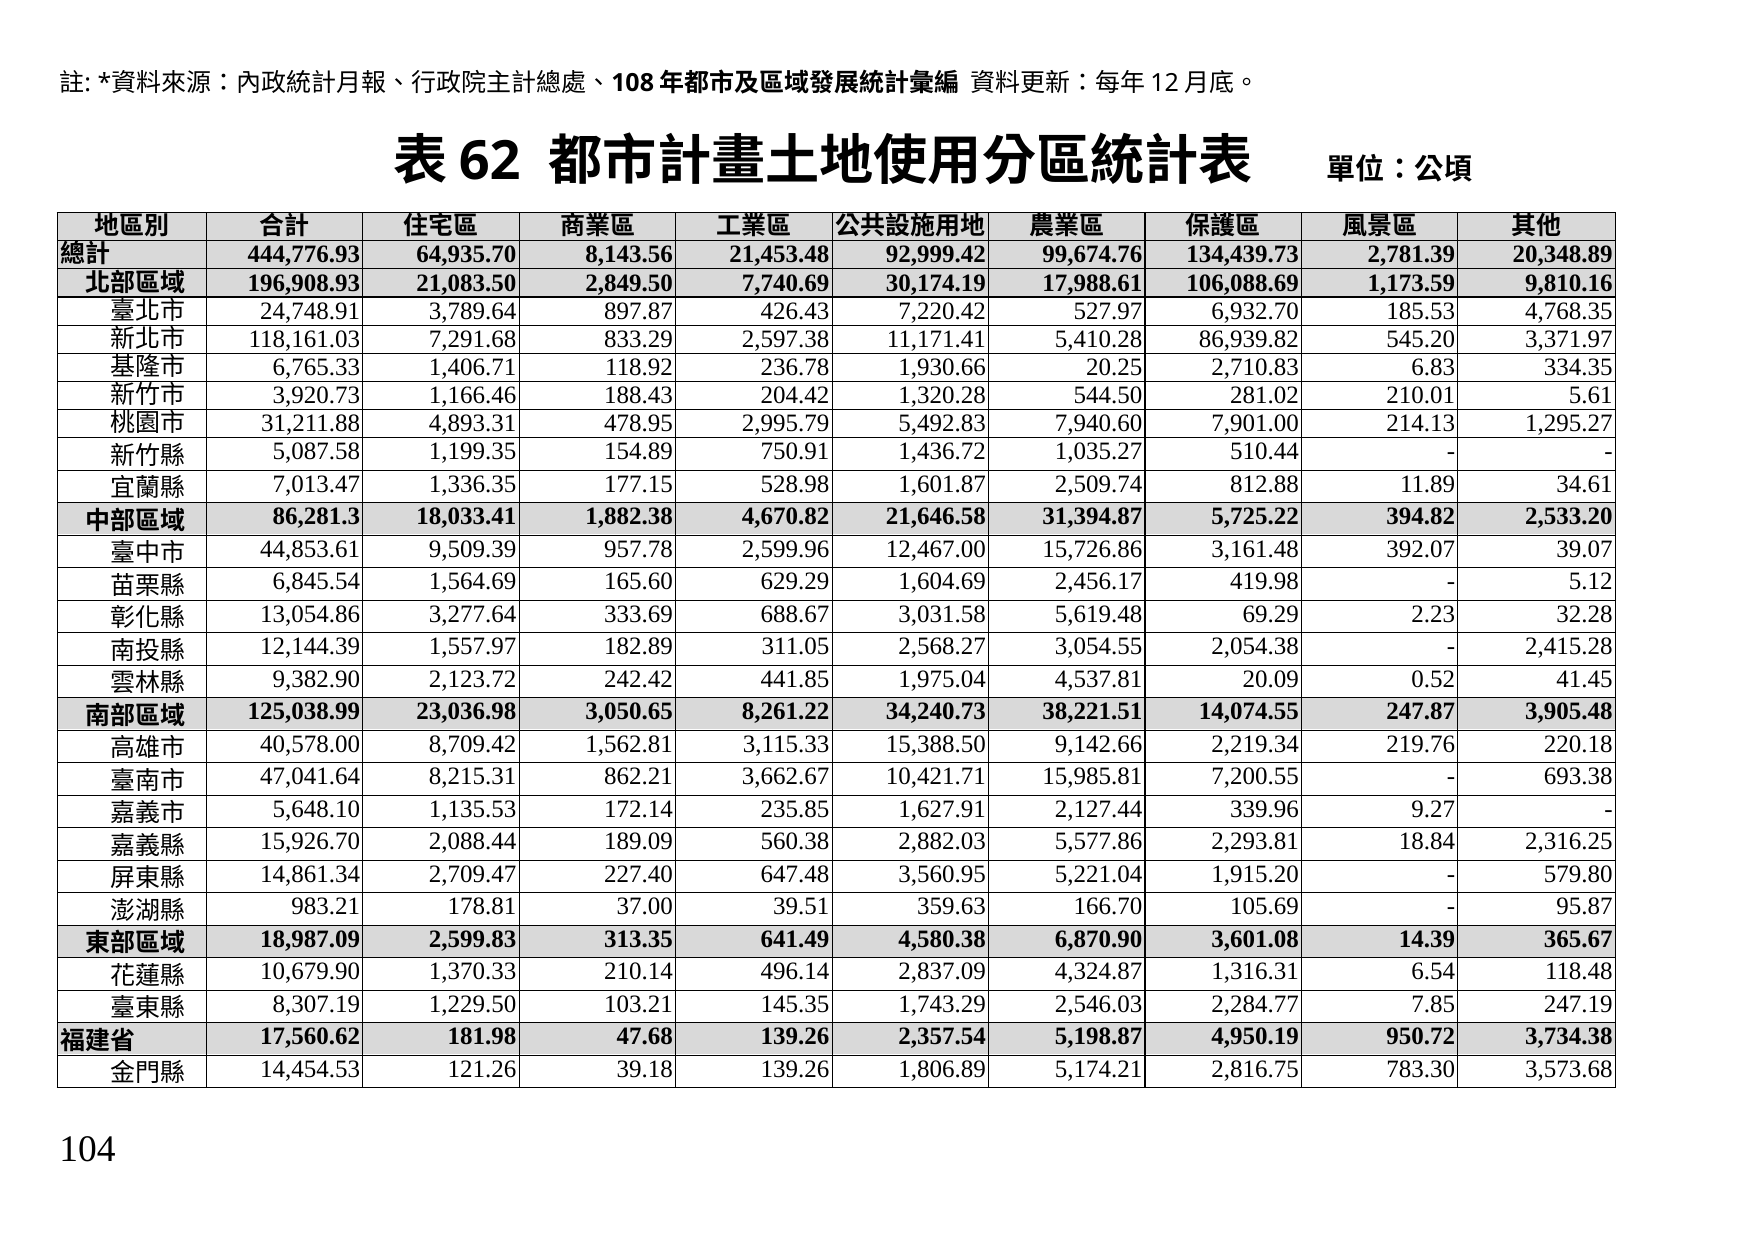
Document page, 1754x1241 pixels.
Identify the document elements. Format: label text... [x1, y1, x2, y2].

table_cell 139.26 [676, 1023, 832, 1054]
table_cell 4,768.35 [1458, 298, 1615, 324]
table_cell 177.15 [520, 471, 675, 502]
table_cell 41.45 [1458, 666, 1615, 697]
table_cell 臺中市 [58, 536, 206, 567]
table_header 風景區 [1302, 213, 1457, 240]
table_cell 106,088.69 [1146, 269, 1301, 296]
table_cell 2,597.38 [676, 326, 832, 353]
table_cell 3,905.48 [1458, 698, 1615, 729]
table_cell 5,087.58 [207, 438, 362, 469]
table_cell 7,200.55 [1146, 763, 1301, 794]
table_cell 4,950.19 [1146, 1023, 1301, 1054]
table_cell 基隆市 [58, 354, 206, 381]
table_cell 204.42 [676, 382, 832, 409]
table_cell 139.26 [676, 1056, 832, 1087]
table_cell 18,033.41 [363, 503, 519, 534]
table_cell 2,882.03 [833, 828, 988, 859]
table_cell 2,054.38 [1146, 633, 1301, 664]
table_cell 47.68 [520, 1023, 675, 1054]
table_cell 69.29 [1146, 601, 1301, 632]
table_cell 145.35 [676, 991, 832, 1022]
table_cell 527.97 [989, 298, 1144, 324]
table_cell 5,221.04 [989, 861, 1144, 892]
table_cell 4,537.81 [989, 666, 1144, 697]
table_cell 7,740.69 [676, 269, 832, 296]
table_cell 11.89 [1302, 471, 1457, 502]
table_cell 3,734.38 [1458, 1023, 1615, 1054]
table_cell 7,013.47 [207, 471, 362, 502]
table_cell - [1302, 893, 1457, 924]
table_cell 新北市 [58, 326, 206, 353]
table_cell 嘉義縣 [58, 828, 206, 859]
table_cell 2,456.17 [989, 568, 1144, 599]
table_cell 783.30 [1302, 1056, 1457, 1087]
table_cell 118.48 [1458, 958, 1615, 989]
table_cell 6,870.90 [989, 926, 1144, 957]
table_cell 39.18 [520, 1056, 675, 1087]
table_cell 1,975.04 [833, 666, 988, 697]
table_cell 21,083.50 [363, 269, 519, 296]
table_cell 9,382.90 [207, 666, 362, 697]
table_cell 2,599.83 [363, 926, 519, 957]
table_cell 3,662.67 [676, 763, 832, 794]
table_cell 0.52 [1302, 666, 1457, 697]
table_cell 154.89 [520, 438, 675, 469]
table_cell 419.98 [1146, 568, 1301, 599]
table_cell 426.43 [676, 298, 832, 324]
table_cell 281.02 [1146, 382, 1301, 409]
table_cell 1,166.46 [363, 382, 519, 409]
table_cell 2,710.83 [1146, 354, 1301, 381]
table_cell 1,135.53 [363, 796, 519, 827]
table_cell 247.87 [1302, 698, 1457, 729]
table_cell 1,564.69 [363, 568, 519, 599]
table_cell 2,546.03 [989, 991, 1144, 1022]
table_cell 10,679.90 [207, 958, 362, 989]
table_cell 3,573.68 [1458, 1056, 1615, 1087]
table_cell 9,810.16 [1458, 269, 1615, 296]
table_cell 20.09 [1146, 666, 1301, 697]
table_cell 862.21 [520, 763, 675, 794]
table_cell 95.87 [1458, 893, 1615, 924]
table_cell 2,816.75 [1146, 1056, 1301, 1087]
table_cell 23,036.98 [363, 698, 519, 729]
table_cell 金門縣 [58, 1056, 206, 1087]
table_cell 臺東縣 [58, 991, 206, 1022]
table_cell 86,281.3 [207, 503, 362, 534]
table_cell 18.84 [1302, 828, 1457, 859]
table_cell 5.12 [1458, 568, 1615, 599]
table_cell 5,648.10 [207, 796, 362, 827]
table_cell 7,901.00 [1146, 410, 1301, 437]
table_cell 2,709.47 [363, 861, 519, 892]
table_cell 3,054.55 [989, 633, 1144, 664]
table_cell - [1302, 633, 1457, 664]
table_cell 125,038.99 [207, 698, 362, 729]
table_cell 7,220.42 [833, 298, 988, 324]
table_cell 3,371.97 [1458, 326, 1615, 353]
table_cell 2,533.20 [1458, 503, 1615, 534]
table_cell 86,939.82 [1146, 326, 1301, 353]
table_cell 2,509.74 [989, 471, 1144, 502]
table_cell 18,987.09 [207, 926, 362, 957]
table_cell 118,161.03 [207, 326, 362, 353]
table_cell 15,726.86 [989, 536, 1144, 567]
table_cell - [1302, 568, 1457, 599]
table_cell 1,295.27 [1458, 410, 1615, 437]
table_cell - [1458, 796, 1615, 827]
table_cell 182.89 [520, 633, 675, 664]
table_cell 花蓮縣 [58, 958, 206, 989]
table_cell 7,291.68 [363, 326, 519, 353]
table_cell 4,893.31 [363, 410, 519, 437]
table_cell 957.78 [520, 536, 675, 567]
table_cell 647.48 [676, 861, 832, 892]
table_cell 3,560.95 [833, 861, 988, 892]
table_cell 441.85 [676, 666, 832, 697]
table_cell 103.21 [520, 991, 675, 1022]
table_cell 34.61 [1458, 471, 1615, 502]
table_cell 5,725.22 [1146, 503, 1301, 534]
table_cell 247.19 [1458, 991, 1615, 1022]
table_cell 629.29 [676, 568, 832, 599]
table_cell 17,988.61 [989, 269, 1144, 296]
table_cell 5,577.86 [989, 828, 1144, 859]
table_header 商業區 [520, 213, 675, 240]
table_cell 1,320.28 [833, 382, 988, 409]
table_cell 13,054.86 [207, 601, 362, 632]
table_header 合計 [207, 213, 362, 240]
table_cell 6,845.54 [207, 568, 362, 599]
table_cell 40,578.00 [207, 731, 362, 762]
table_cell 2,219.34 [1146, 731, 1301, 762]
table_cell 242.42 [520, 666, 675, 697]
table_cell 1,035.27 [989, 438, 1144, 469]
table_cell 2,293.81 [1146, 828, 1301, 859]
table_cell 105.69 [1146, 893, 1301, 924]
table_cell 2,316.25 [1458, 828, 1615, 859]
table_cell 3,050.65 [520, 698, 675, 729]
table_header 農業區 [989, 213, 1144, 240]
table_header 公共設施用地 [833, 213, 988, 240]
table_cell 579.80 [1458, 861, 1615, 892]
table_cell 1,370.33 [363, 958, 519, 989]
table_cell 210.14 [520, 958, 675, 989]
table_cell 桃園市 [58, 410, 206, 437]
table_cell 3,031.58 [833, 601, 988, 632]
table_cell 9,142.66 [989, 731, 1144, 762]
table_header 工業區 [676, 213, 832, 240]
table_cell 8,143.56 [520, 241, 675, 268]
table_cell 2,599.96 [676, 536, 832, 567]
table_cell 118.92 [520, 354, 675, 381]
table_cell 688.67 [676, 601, 832, 632]
table_cell 2,284.77 [1146, 991, 1301, 1022]
table_cell 39.51 [676, 893, 832, 924]
table_cell 392.07 [1302, 536, 1457, 567]
table_cell 1,436.72 [833, 438, 988, 469]
table_cell 1,627.91 [833, 796, 988, 827]
table_cell 15,985.81 [989, 763, 1144, 794]
table_cell 20,348.89 [1458, 241, 1615, 268]
table_cell 359.63 [833, 893, 988, 924]
table_cell 2,781.39 [1302, 241, 1457, 268]
table_cell 3,920.73 [207, 382, 362, 409]
table_cell 17,560.62 [207, 1023, 362, 1054]
table_cell 3,115.33 [676, 731, 832, 762]
table_cell 總計 [58, 241, 206, 268]
table_cell 92,999.42 [833, 241, 988, 268]
table_cell 544.50 [989, 382, 1144, 409]
table_cell 165.60 [520, 568, 675, 599]
table_cell 14,074.55 [1146, 698, 1301, 729]
table_cell 14.39 [1302, 926, 1457, 957]
table_cell 20.25 [989, 354, 1144, 381]
table_cell 新竹市 [58, 382, 206, 409]
table_cell 983.21 [207, 893, 362, 924]
table_cell 833.29 [520, 326, 675, 353]
table_cell 1,229.50 [363, 991, 519, 1022]
table_cell 2,837.09 [833, 958, 988, 989]
table_cell 1,930.66 [833, 354, 988, 381]
table_cell 中部區域 [58, 503, 206, 534]
table_cell 196,908.93 [207, 269, 362, 296]
table_cell 178.81 [363, 893, 519, 924]
table_cell 臺南市 [58, 763, 206, 794]
table_cell 5,410.28 [989, 326, 1144, 353]
table_cell 新竹縣 [58, 438, 206, 469]
table_cell 219.76 [1302, 731, 1457, 762]
table_cell 37.00 [520, 893, 675, 924]
table_cell 4,580.38 [833, 926, 988, 957]
table_cell 227.40 [520, 861, 675, 892]
table_cell 3,601.08 [1146, 926, 1301, 957]
table_cell 214.13 [1302, 410, 1457, 437]
table_cell 嘉義市 [58, 796, 206, 827]
table_cell 394.82 [1302, 503, 1457, 534]
table_cell 1,173.59 [1302, 269, 1457, 296]
table_cell 21,646.58 [833, 503, 988, 534]
table_cell 14,454.53 [207, 1056, 362, 1087]
table_cell 44,853.61 [207, 536, 362, 567]
table_cell 897.87 [520, 298, 675, 324]
table_cell 3,789.64 [363, 298, 519, 324]
table_cell 560.38 [676, 828, 832, 859]
table_cell 99,674.76 [989, 241, 1144, 268]
table_cell 1,562.81 [520, 731, 675, 762]
table_cell 365.67 [1458, 926, 1615, 957]
table_cell 8,215.31 [363, 763, 519, 794]
table_cell 545.20 [1302, 326, 1457, 353]
table_cell 北部區域 [58, 269, 206, 296]
table_cell - [1302, 861, 1457, 892]
table_cell 1,882.38 [520, 503, 675, 534]
table_cell 313.35 [520, 926, 675, 957]
table_cell 64,935.70 [363, 241, 519, 268]
table_cell 236.78 [676, 354, 832, 381]
table_cell 南投縣 [58, 633, 206, 664]
table_cell 444,776.93 [207, 241, 362, 268]
table_cell 339.96 [1146, 796, 1301, 827]
table_cell 693.38 [1458, 763, 1615, 794]
table_cell 6.54 [1302, 958, 1457, 989]
table_cell 641.49 [676, 926, 832, 957]
table_cell 528.98 [676, 471, 832, 502]
table_header 保護區 [1146, 213, 1301, 240]
table_cell 屏東縣 [58, 861, 206, 892]
table_cell 臺北市 [58, 298, 206, 324]
table_cell 121.26 [363, 1056, 519, 1087]
table_cell 14,861.34 [207, 861, 362, 892]
table_cell 5,619.48 [989, 601, 1144, 632]
table_cell 32.28 [1458, 601, 1615, 632]
table_cell 彰化縣 [58, 601, 206, 632]
table_cell 134,439.73 [1146, 241, 1301, 268]
table_cell 8,709.42 [363, 731, 519, 762]
table_cell 5,492.83 [833, 410, 988, 437]
table_cell 188.43 [520, 382, 675, 409]
table_cell 12,144.39 [207, 633, 362, 664]
table_cell 39.07 [1458, 536, 1615, 567]
table_cell 15,926.70 [207, 828, 362, 859]
table_cell 2.23 [1302, 601, 1457, 632]
table_header 其他 [1458, 213, 1615, 240]
table_header 住宅區 [363, 213, 519, 240]
table_cell 6,765.33 [207, 354, 362, 381]
table_cell 1,806.89 [833, 1056, 988, 1087]
table_cell 8,261.22 [676, 698, 832, 729]
table_cell 750.91 [676, 438, 832, 469]
table_cell 2,357.54 [833, 1023, 988, 1054]
table_cell 311.05 [676, 633, 832, 664]
table_cell 34,240.73 [833, 698, 988, 729]
table_cell 1,406.71 [363, 354, 519, 381]
table_cell 1,743.29 [833, 991, 988, 1022]
table_cell 2,123.72 [363, 666, 519, 697]
table_cell 3,277.64 [363, 601, 519, 632]
table_cell 8,307.19 [207, 991, 362, 1022]
table_cell 478.95 [520, 410, 675, 437]
table_cell 172.14 [520, 796, 675, 827]
subtitle 表62 都市計畫土地使用分區統計表 單位：公頃 [59, 99, 1636, 212]
table_cell 38,221.51 [989, 698, 1144, 729]
table_cell 30,174.19 [833, 269, 988, 296]
table_cell 496.14 [676, 958, 832, 989]
table_cell 苗栗縣 [58, 568, 206, 599]
table_cell 4,324.87 [989, 958, 1144, 989]
table_cell 5.61 [1458, 382, 1615, 409]
table_cell 24,748.91 [207, 298, 362, 324]
table_header 地區別 [58, 213, 206, 240]
table_cell 2,415.28 [1458, 633, 1615, 664]
table_cell 4,670.82 [676, 503, 832, 534]
table_cell 15,388.50 [833, 731, 988, 762]
table_cell 220.18 [1458, 731, 1615, 762]
table_cell 1,601.87 [833, 471, 988, 502]
table_cell 東部區域 [58, 926, 206, 957]
table_cell 235.85 [676, 796, 832, 827]
table_cell 9.27 [1302, 796, 1457, 827]
table_cell 2,127.44 [989, 796, 1144, 827]
table_cell 1,199.35 [363, 438, 519, 469]
table_cell 6,932.70 [1146, 298, 1301, 324]
table_cell 185.53 [1302, 298, 1457, 324]
table_cell 1,336.35 [363, 471, 519, 502]
table_cell 2,849.50 [520, 269, 675, 296]
table_cell 21,453.48 [676, 241, 832, 268]
table_cell 210.01 [1302, 382, 1457, 409]
table_cell 31,394.87 [989, 503, 1144, 534]
table_cell 812.88 [1146, 471, 1301, 502]
table_cell 1,316.31 [1146, 958, 1301, 989]
table_cell 10,421.71 [833, 763, 988, 794]
table_cell 11,171.41 [833, 326, 988, 353]
table_cell 雲林縣 [58, 666, 206, 697]
table_cell 12,467.00 [833, 536, 988, 567]
table_cell 3,161.48 [1146, 536, 1301, 567]
table_cell 5,198.87 [989, 1023, 1144, 1054]
table_cell 333.69 [520, 601, 675, 632]
table_cell 6.83 [1302, 354, 1457, 381]
table_cell 2,088.44 [363, 828, 519, 859]
table_cell 1,915.20 [1146, 861, 1301, 892]
table_cell 2,995.79 [676, 410, 832, 437]
table_cell 7,940.60 [989, 410, 1144, 437]
table_cell 1,604.69 [833, 568, 988, 599]
table_cell 950.72 [1302, 1023, 1457, 1054]
table_cell 5,174.21 [989, 1056, 1144, 1087]
table_cell 166.70 [989, 893, 1144, 924]
table_cell 2,568.27 [833, 633, 988, 664]
table_cell 181.98 [363, 1023, 519, 1054]
table_cell 334.35 [1458, 354, 1615, 381]
table_cell - [1458, 438, 1615, 469]
table_cell 南部區域 [58, 698, 206, 729]
table_cell 31,211.88 [207, 410, 362, 437]
table_cell 7.85 [1302, 991, 1457, 1022]
table_cell 189.09 [520, 828, 675, 859]
table_cell 1,557.97 [363, 633, 519, 664]
table_cell 高雄市 [58, 731, 206, 762]
table_cell 福建省 [58, 1023, 206, 1054]
table_cell 澎湖縣 [58, 893, 206, 924]
table_cell - [1302, 438, 1457, 469]
table_cell - [1302, 763, 1457, 794]
table_cell 9,509.39 [363, 536, 519, 567]
table_cell 宜蘭縣 [58, 471, 206, 502]
table_cell 510.44 [1146, 438, 1301, 469]
table_cell 47,041.64 [207, 763, 362, 794]
text 註: *資料來源：內政統計月報、行政院主計總處、108年都市及區域發展統計彙編 資料更新：每年12月底。 [59, 62, 1636, 99]
